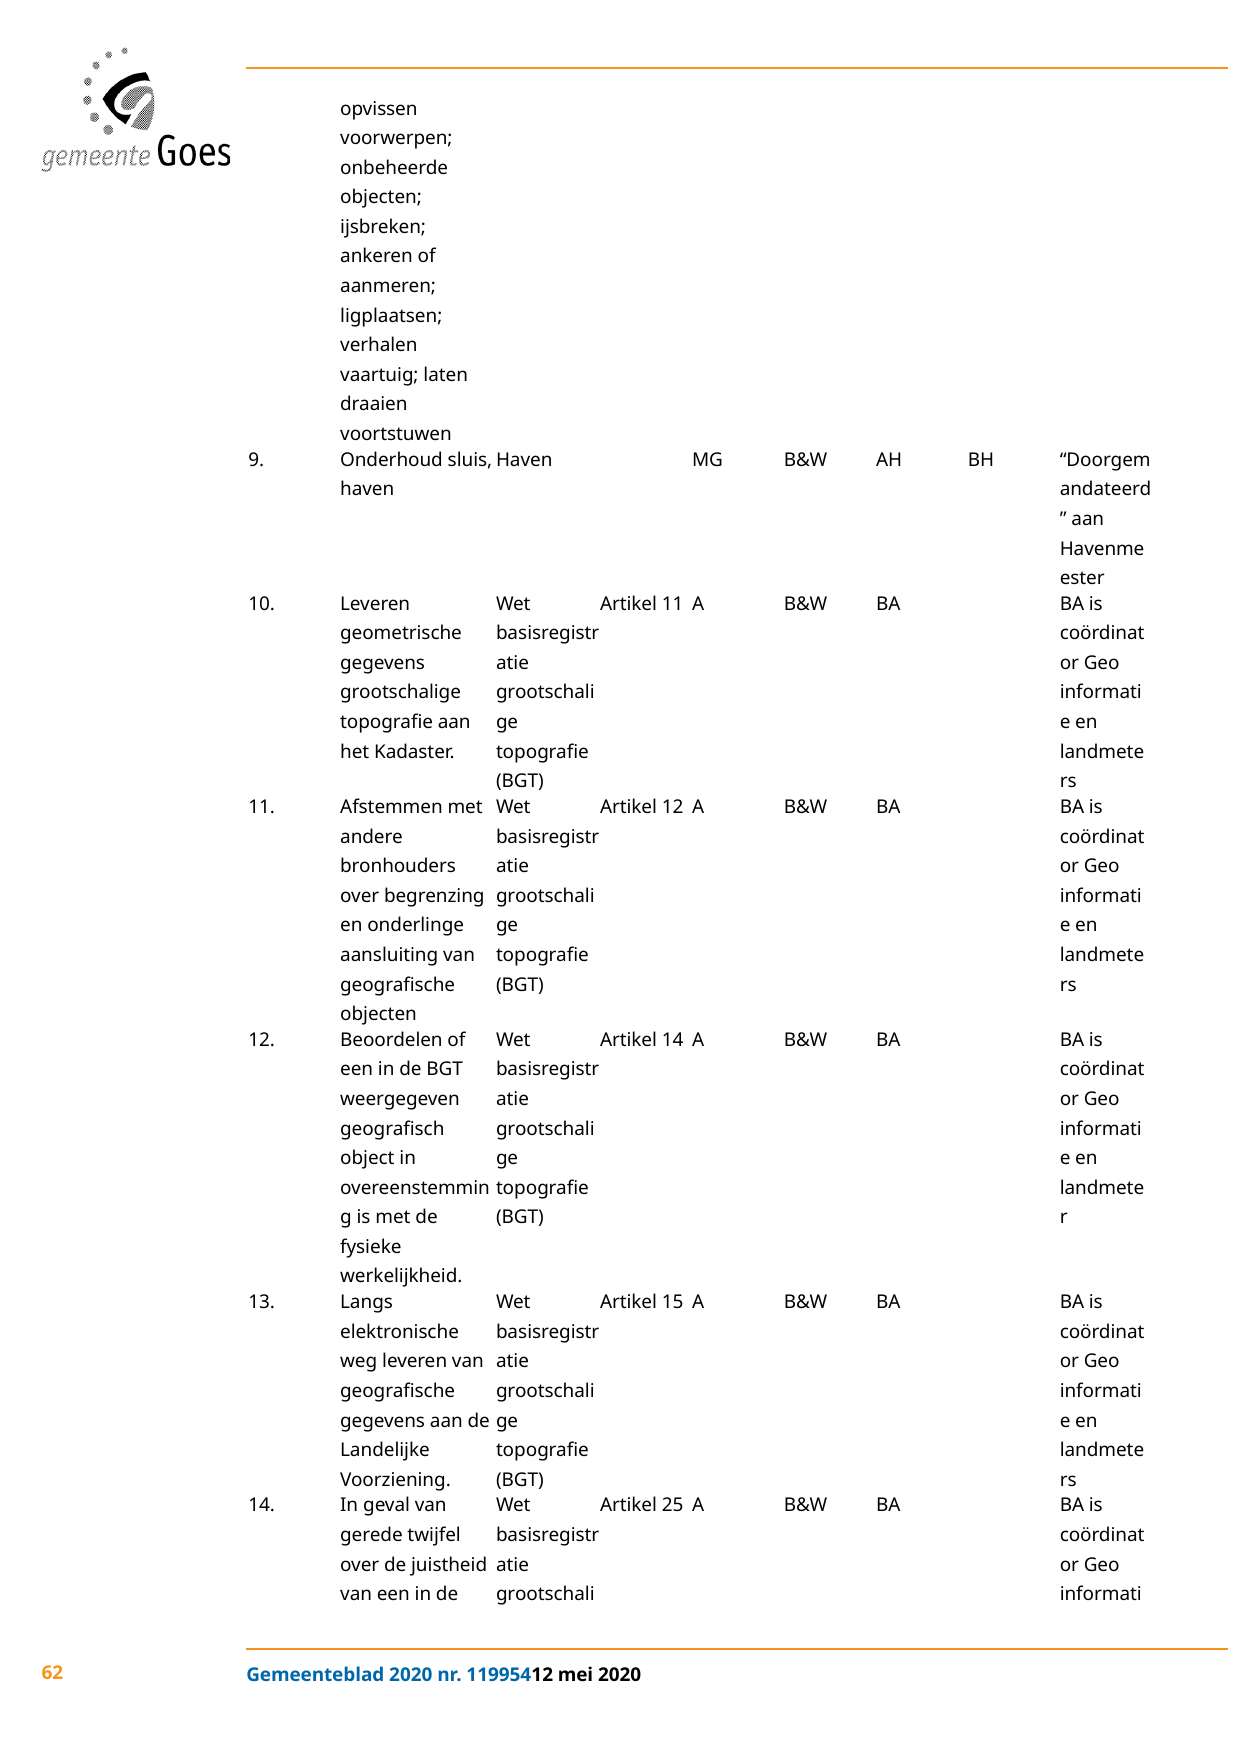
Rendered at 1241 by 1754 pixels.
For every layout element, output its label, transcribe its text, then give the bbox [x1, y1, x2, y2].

table_cell Onderhoud sluis, haven [340, 446, 496, 590]
table_cell BA is coördinator Geo informatie en landmeter [1060, 1026, 1152, 1288]
table_cell Artikel 11 [600, 590, 692, 793]
table_cell B&W [784, 1492, 876, 1606]
table_cell Afstemmen met andere bronhouders over begrenzing en onderlinge aansluiting van geografische objecten [340, 793, 496, 1026]
picture [41, 47, 231, 172]
table_cell 14. [248, 1492, 340, 1606]
table_cell B&W [784, 446, 876, 590]
table_cell [784, 95, 876, 446]
table_cell BA is coördinator Geo informati [1060, 1492, 1152, 1606]
table_cell BA is coördinator Geo informatie en landmeters [1060, 793, 1152, 1026]
table_cell B&W [784, 793, 876, 1026]
table_cell [968, 1289, 1059, 1492]
table_cell B&W [784, 1026, 876, 1288]
table_cell opvissen voorwerpen; onbeheerde objecten; ijsbreken; ankeren of aanmeren; ligplaatsen; verhalen vaartuig; laten draaien voortstuwen [340, 95, 496, 446]
table_cell BA [876, 793, 968, 1026]
table_cell BA [876, 1492, 968, 1606]
table_cell BA [876, 1289, 968, 1492]
table_cell Wet basisregistratie grootschalige topografie (BGT) [496, 1289, 600, 1492]
table_cell [1060, 95, 1152, 446]
table_cell [600, 446, 692, 590]
table_cell [876, 95, 968, 446]
table_cell BA [876, 590, 968, 793]
table_cell Langs elektronische weg leveren van geografische gegevens aan de Landelijke Voorziening. [340, 1289, 496, 1492]
table_cell “Doorgemandateerd” aan Havenmeester [1060, 446, 1152, 590]
table_cell BH [968, 446, 1059, 590]
table_cell BA [876, 1026, 968, 1288]
table_cell [496, 95, 600, 446]
table_cell 10. [248, 590, 340, 793]
table_cell A [692, 1492, 784, 1606]
table_cell A [692, 1026, 784, 1288]
table_cell AH [876, 446, 968, 590]
table_cell B&W [784, 1289, 876, 1492]
table_cell [600, 95, 692, 446]
table_cell MG [692, 446, 784, 590]
table_cell 12. [248, 1026, 340, 1288]
table_cell Wet basisregistratie grootschalige topografie (BGT) [496, 793, 600, 1026]
table_cell Haven [496, 446, 600, 590]
table_cell 13. [248, 1289, 340, 1492]
table_cell B&W [784, 590, 876, 793]
table_cell [968, 95, 1059, 446]
table_cell [968, 1026, 1059, 1288]
table_cell In geval van gerede twijfel over de juistheid van een in de [340, 1492, 496, 1606]
table_cell [968, 793, 1059, 1026]
table_cell [692, 95, 784, 446]
table_cell Artikel 15 [600, 1289, 692, 1492]
table_cell A [692, 793, 784, 1026]
table_cell [248, 95, 340, 446]
table_cell Wet basisregistratie grootschali [496, 1492, 600, 1606]
table_cell [968, 1492, 1059, 1606]
table_cell Leveren geometrische gegevens grootschalige topografie aan het Kadaster. [340, 590, 496, 793]
table_cell A [692, 590, 784, 793]
table_cell Wet basisregistratie grootschalige topografie (BGT) [496, 1026, 600, 1288]
table_cell BA is coördinator Geo informatie en landmeters [1060, 1289, 1152, 1492]
table_cell Artikel 25 [600, 1492, 692, 1606]
table_cell [968, 590, 1059, 793]
table_cell Beoordelen of een in de BGT weergegeven geografisch object in overeenstemming is met de fysieke werkelijkheid. [340, 1026, 496, 1288]
table_cell BA is coördinator Geo informatie en landmeters [1060, 590, 1152, 793]
table_cell 9. [248, 446, 340, 590]
table_cell A [692, 1289, 784, 1492]
table_cell Artikel 12 [600, 793, 692, 1026]
table_cell Artikel 14 [600, 1026, 692, 1288]
table_cell Wet basisregistratie grootschalige topografie (BGT) [496, 590, 600, 793]
table_cell 11. [248, 793, 340, 1026]
